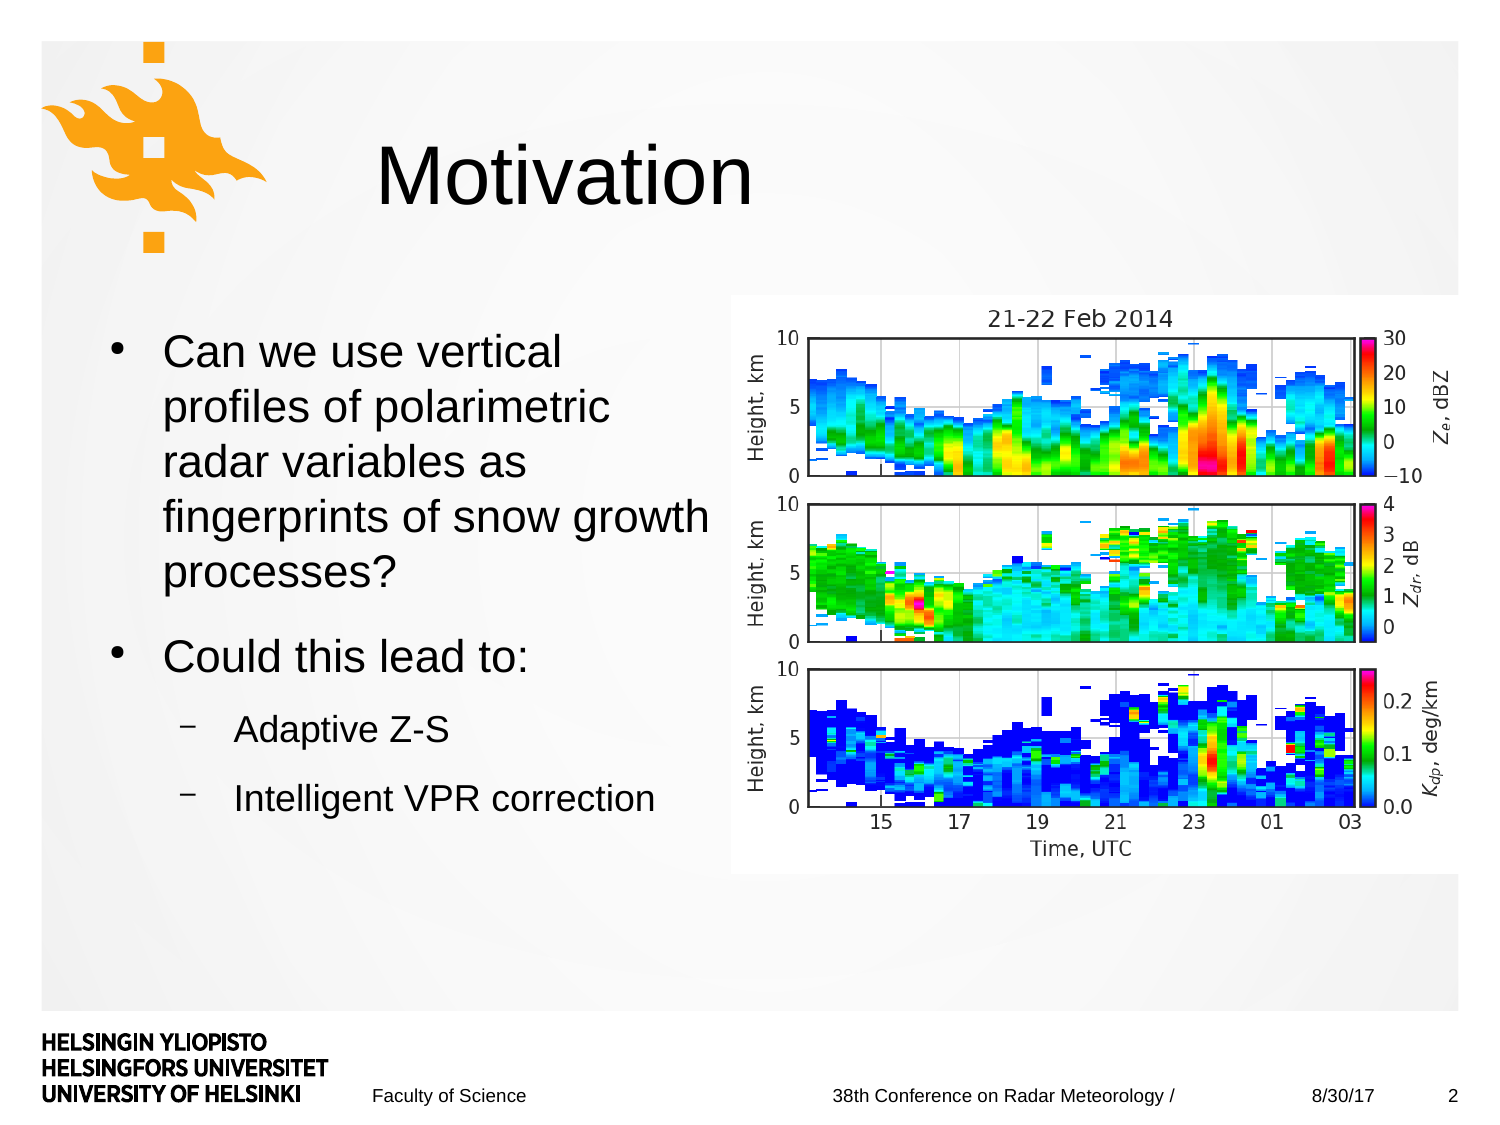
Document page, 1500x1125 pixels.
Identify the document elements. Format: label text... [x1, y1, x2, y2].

title Motivation [360, 113, 1447, 314]
picture [144, 137, 164, 158]
picture [41, 41, 1466, 1011]
list Can we use vertical profiles of polarimetric radar variables as fingerprints of snow growth processes? Could this lead to: Adaptive Z-S Intelligent VPR correction [76, 314, 733, 953]
